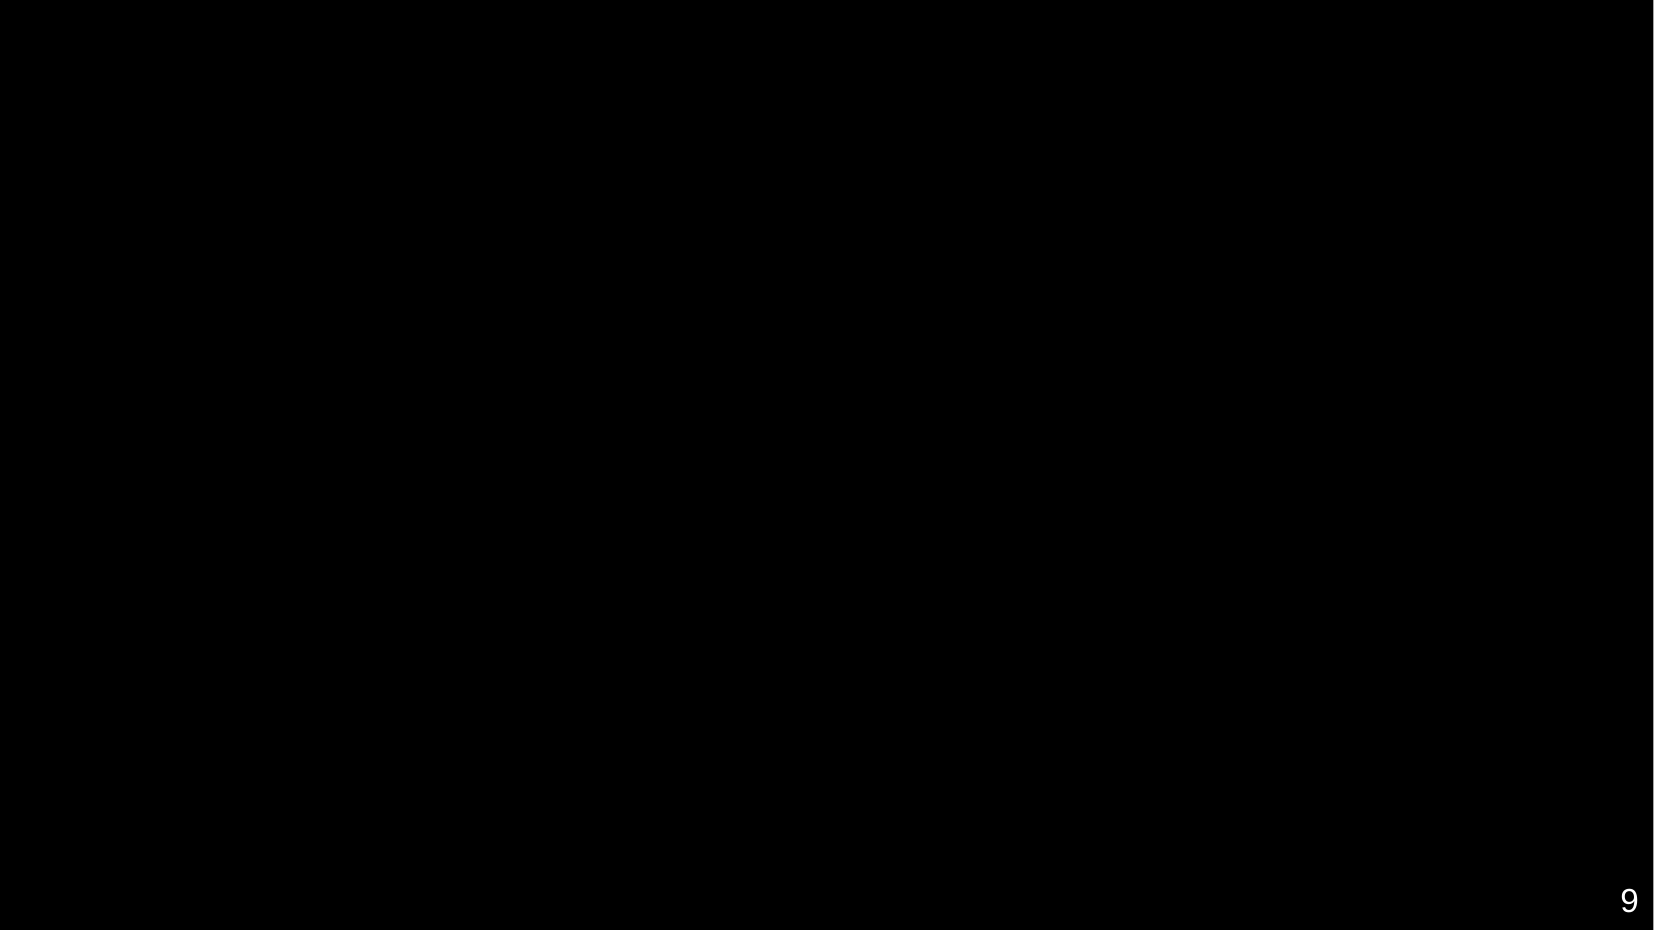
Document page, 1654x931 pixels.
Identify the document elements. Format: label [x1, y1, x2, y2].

text_box [1024, 874, 1654, 931]
